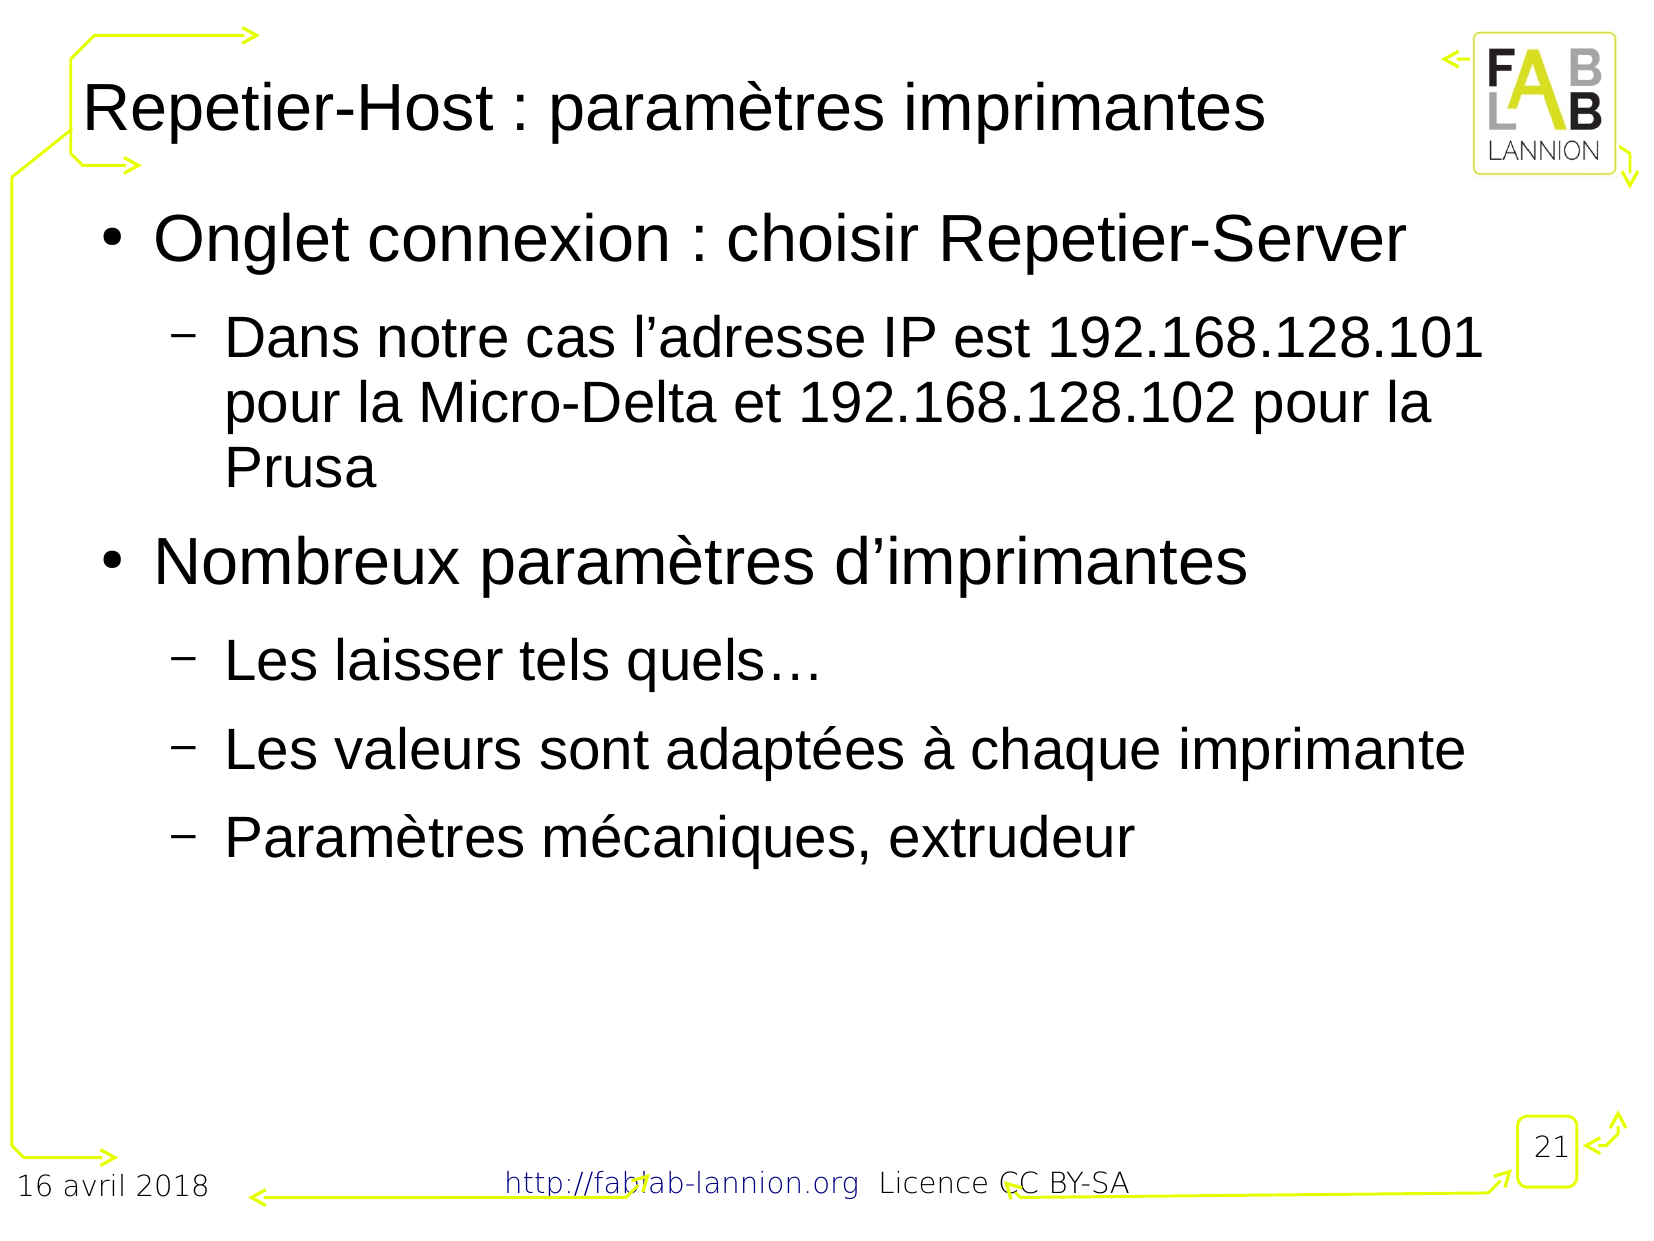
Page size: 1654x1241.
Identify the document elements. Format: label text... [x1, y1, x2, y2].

title Repetier-Host : paramètres imprimantes [82, 49, 1441, 166]
picture [1470, 29, 1619, 178]
list Onglet connexion : choisir Repetier-Server Dans notre cas l’adresse IP est 192.168.128.101 pour la Micro-Delta et 192.168.128.102 pour la Prusa Nombreux paramètres d’imprimantes Les laisser tels quels… Les valeurs sont adaptées à chaque imprimante Paramètres mécaniques, extrudeur [82, 200, 1571, 921]
